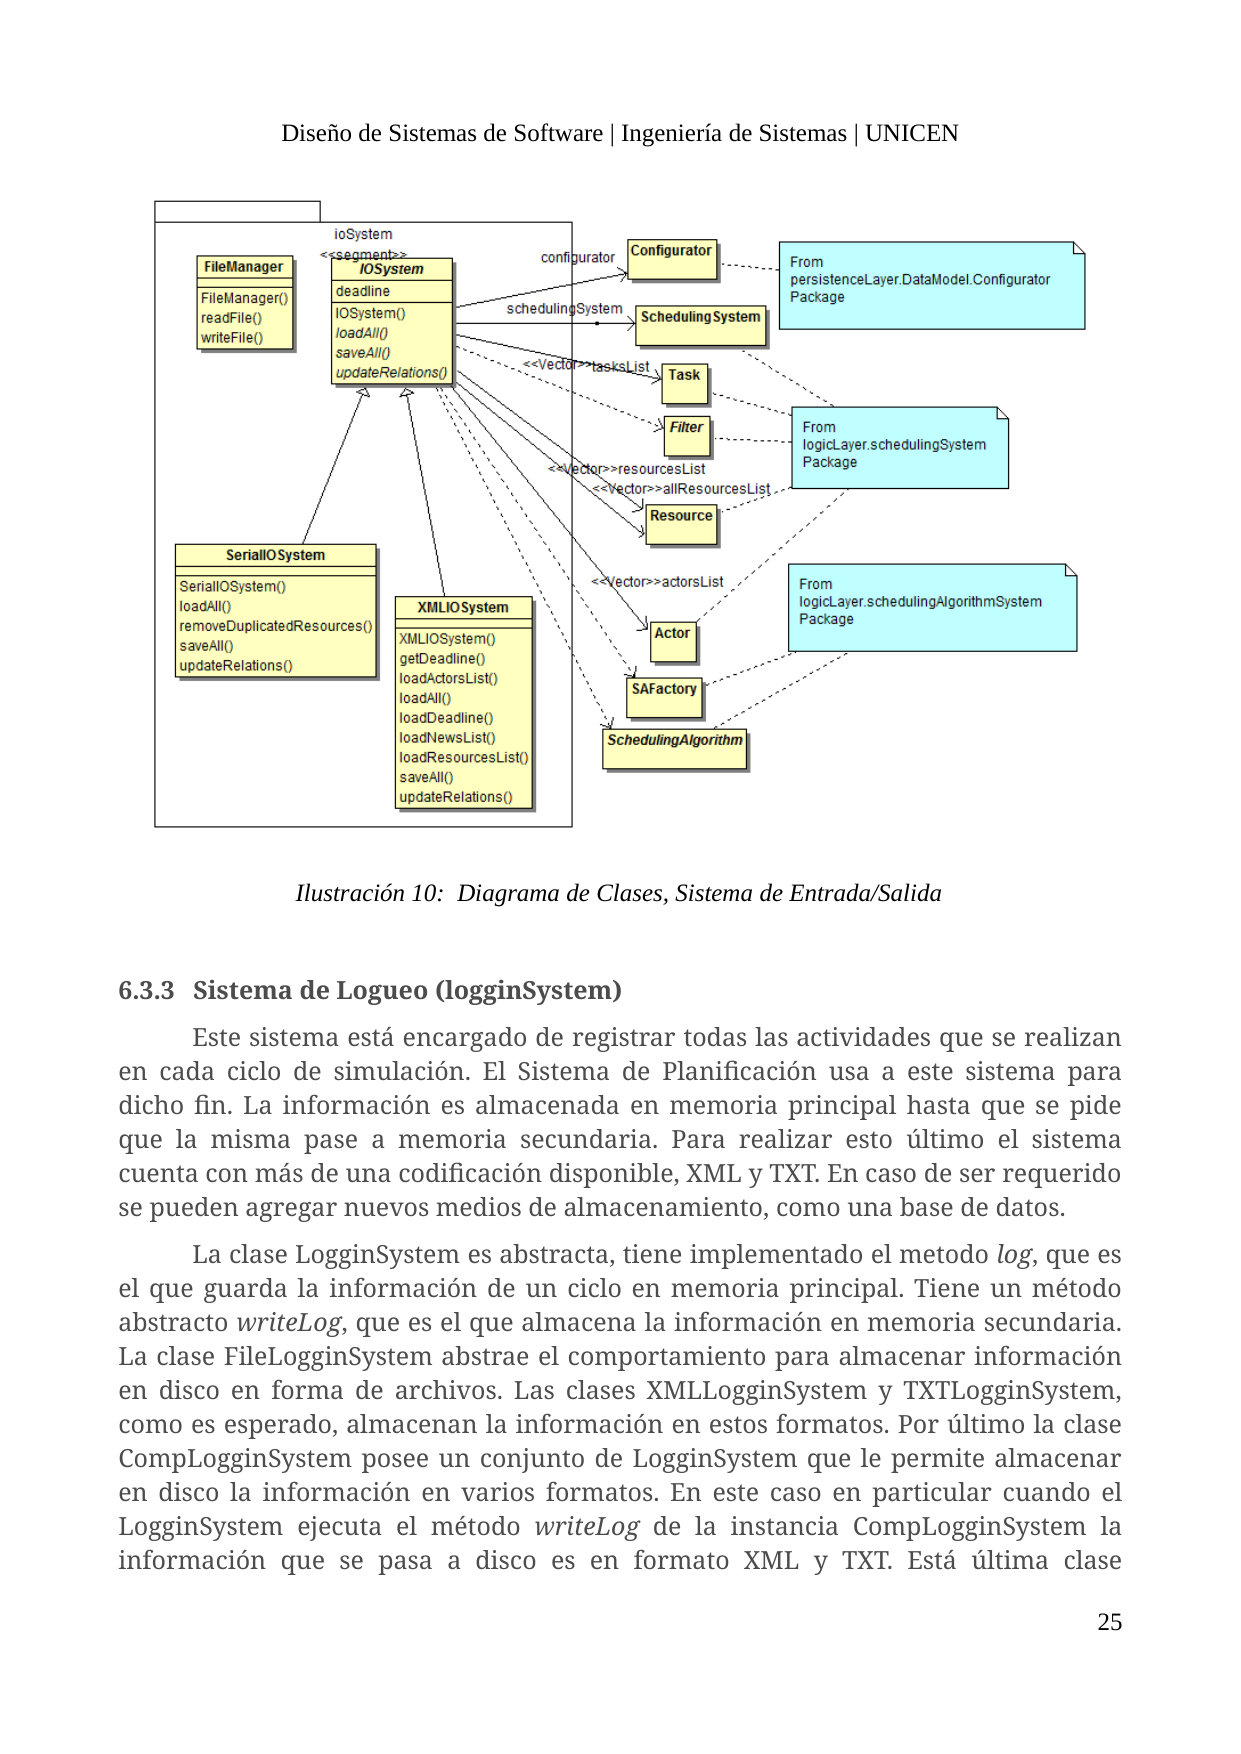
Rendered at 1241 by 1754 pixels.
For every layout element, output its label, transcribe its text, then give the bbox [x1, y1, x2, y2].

subtitle Sistema de Logueo (logginSystem) [118, 973, 1122, 1007]
text Este sistema está encargado de registrar todas las actividades que se realizan en cada ciclo de simulación. El Sistema de Planificación usa a este sistema para dicho fin. La información es almacenada en memoria principal hasta que se pide que la misma pase a memoria secundaria. Para realizar esto último el sistema cuenta con más de una codificación disponible, XML y TXT. En caso de ser requerido se pueden agregar nuevos medios de almacenamiento, como una base de datos. [118, 1019, 1122, 1224]
picture [151, 189, 1089, 845]
text Ilustración 10: Diagrama de Clases, Sistema de Entrada/Salida [115, 878, 1124, 907]
text La clase LogginSystem es abstracta, tiene implementado el metodo log, que es el que guarda la información de un ciclo en memoria principal. Tiene un método abstracto writeLog, que es el que almacena la información en memoria secundaria. La clase FileLogginSystem abstrae el comportamiento para almacenar información en disco en forma de archivos. Las clases XMLLogginSystem y TXTLogginSystem, como es esperado, almacenan la información en estos formatos. Por último la clase CompLogginSystem posee un conjunto de LogginSystem que le permite almacenar en disco la información en varios formatos. En este caso en particular cuando el LogginSystem ejecuta el método writeLog de la instancia CompLogginSystem la información que se pasa a disco es en formato XML y TXT. Está última clase [118, 1236, 1122, 1577]
